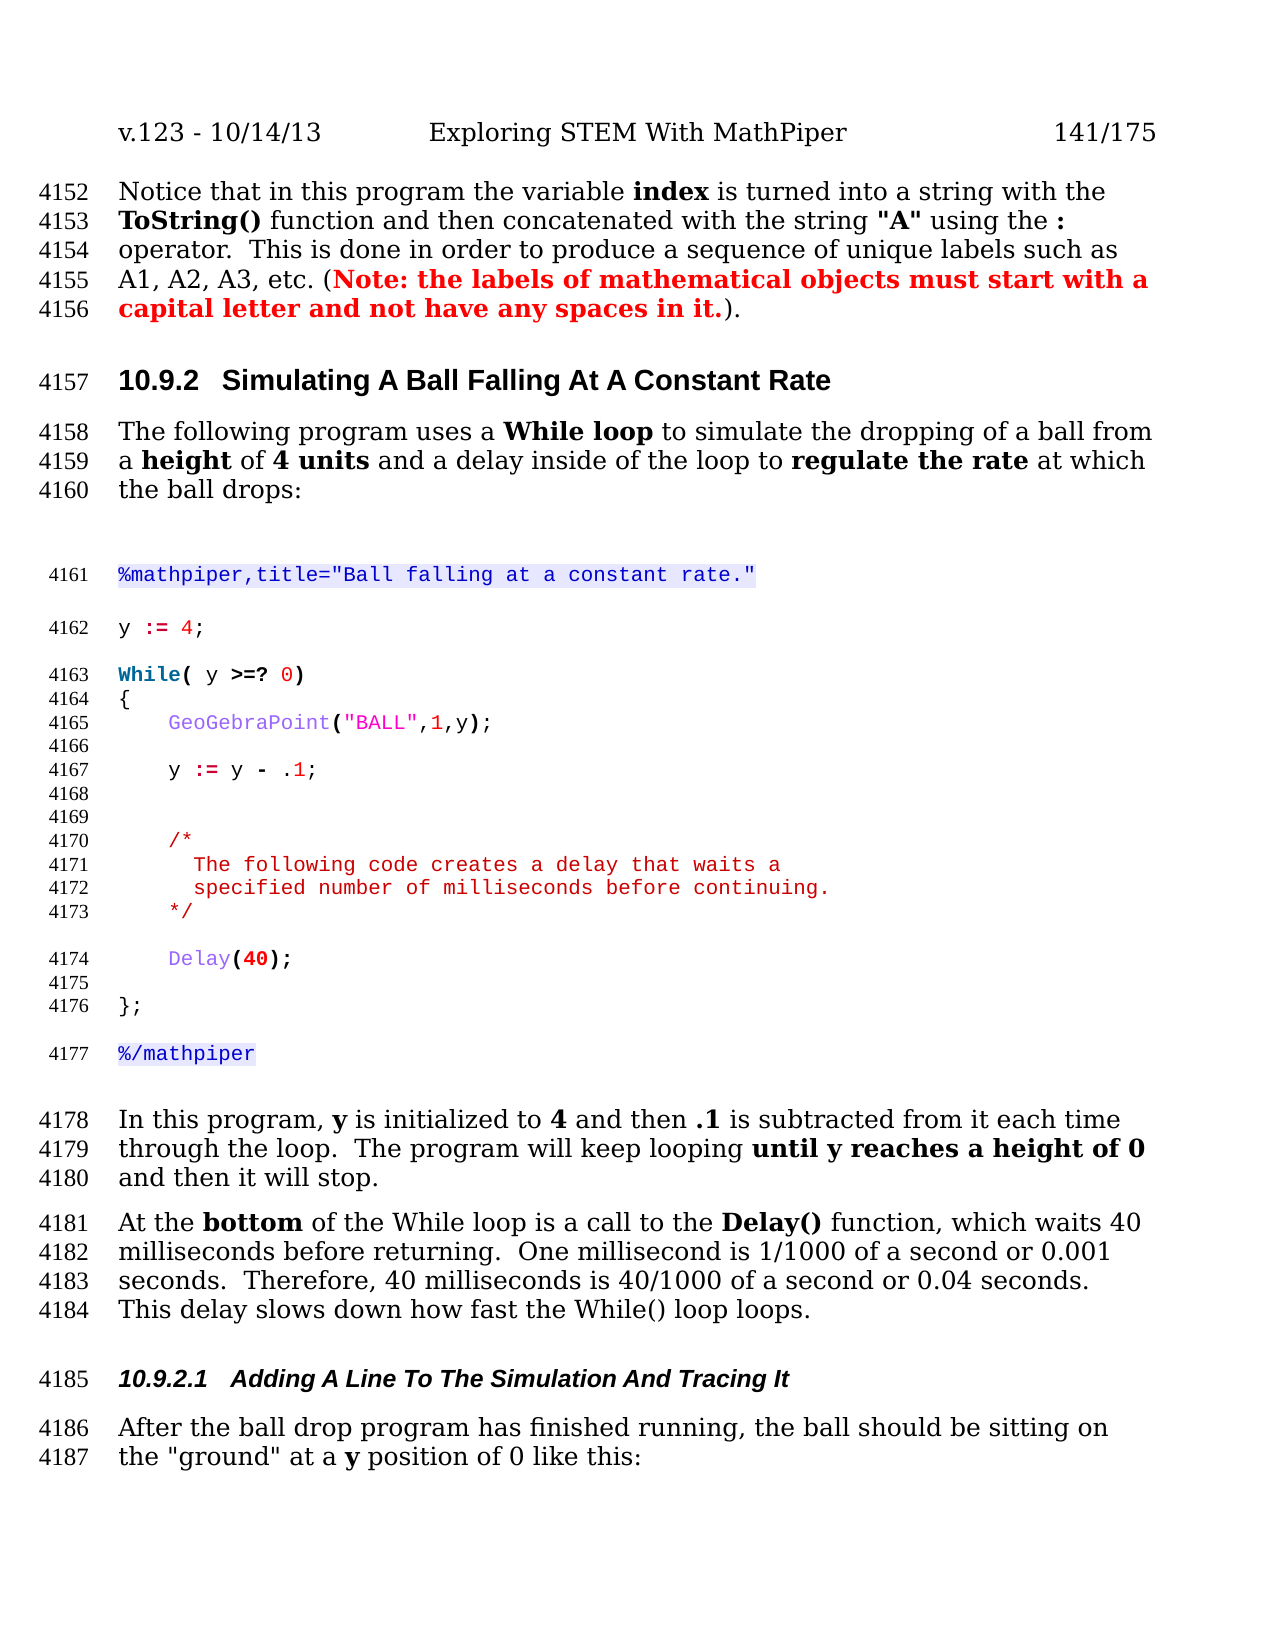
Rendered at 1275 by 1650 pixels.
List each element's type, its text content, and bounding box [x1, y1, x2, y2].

text While( y >=? 0) [118, 664, 1157, 688]
text The following code creates a delay that waits a [118, 854, 1157, 877]
subtitle Adding A Line To The Simulation And Tracing It [118, 1364, 1157, 1392]
text %mathpiper,title="Ball falling at a constant rate." [118, 564, 1157, 588]
text Notice that in this program the variable index is turned into a string with the ToString() function and then concatenated with the string "A" using the : operator. This is done in order to produce a sequence of unique labels such as A1, A2, A3, etc. (Note: the labels of mathematical objects must start with a capital letter and not have any spaces in it.). [118, 177, 1157, 323]
text GeoGebraPoint("BALL",1,y); [118, 712, 1157, 735]
text y := 4; [118, 617, 1157, 641]
text /* [118, 830, 1157, 854]
subtitle Simulating A Ball Falling At A Constant Rate [118, 362, 1157, 396]
text Delay(40); [118, 948, 1157, 972]
text specified number of milliseconds before continuing. [118, 877, 1157, 901]
text { [118, 688, 1157, 712]
text In this program, y is initialized to 4 and then .1 is subtracted from it each time through the loop. The program will keep looping until y reaches a height of 0 and then it will stop. [118, 1105, 1157, 1193]
text The following program uses a While loop to simulate the dropping of a ball from a height of 4 units and a delay inside of the loop to regulate the rate at which the ball drops: [118, 417, 1157, 505]
text y := y - .1; [118, 759, 1157, 783]
text At the bottom of the While loop is a call to the Delay() function, which waits 40 milliseconds before returning. One millisecond is 1/1000 of a second or 0.001 seconds. Therefore, 40 milliseconds is 40/1000 of a second or 0.04 seconds. This delay slows down how fast the While() loop loops. [118, 1208, 1157, 1325]
text }; [118, 996, 1157, 1019]
text %/mathpiper [118, 1043, 1157, 1066]
text */ [118, 901, 1157, 924]
text After the ball drop program has finished running, the ball should be sitting on the "ground" at a y position of 0 like this: [118, 1413, 1157, 1472]
